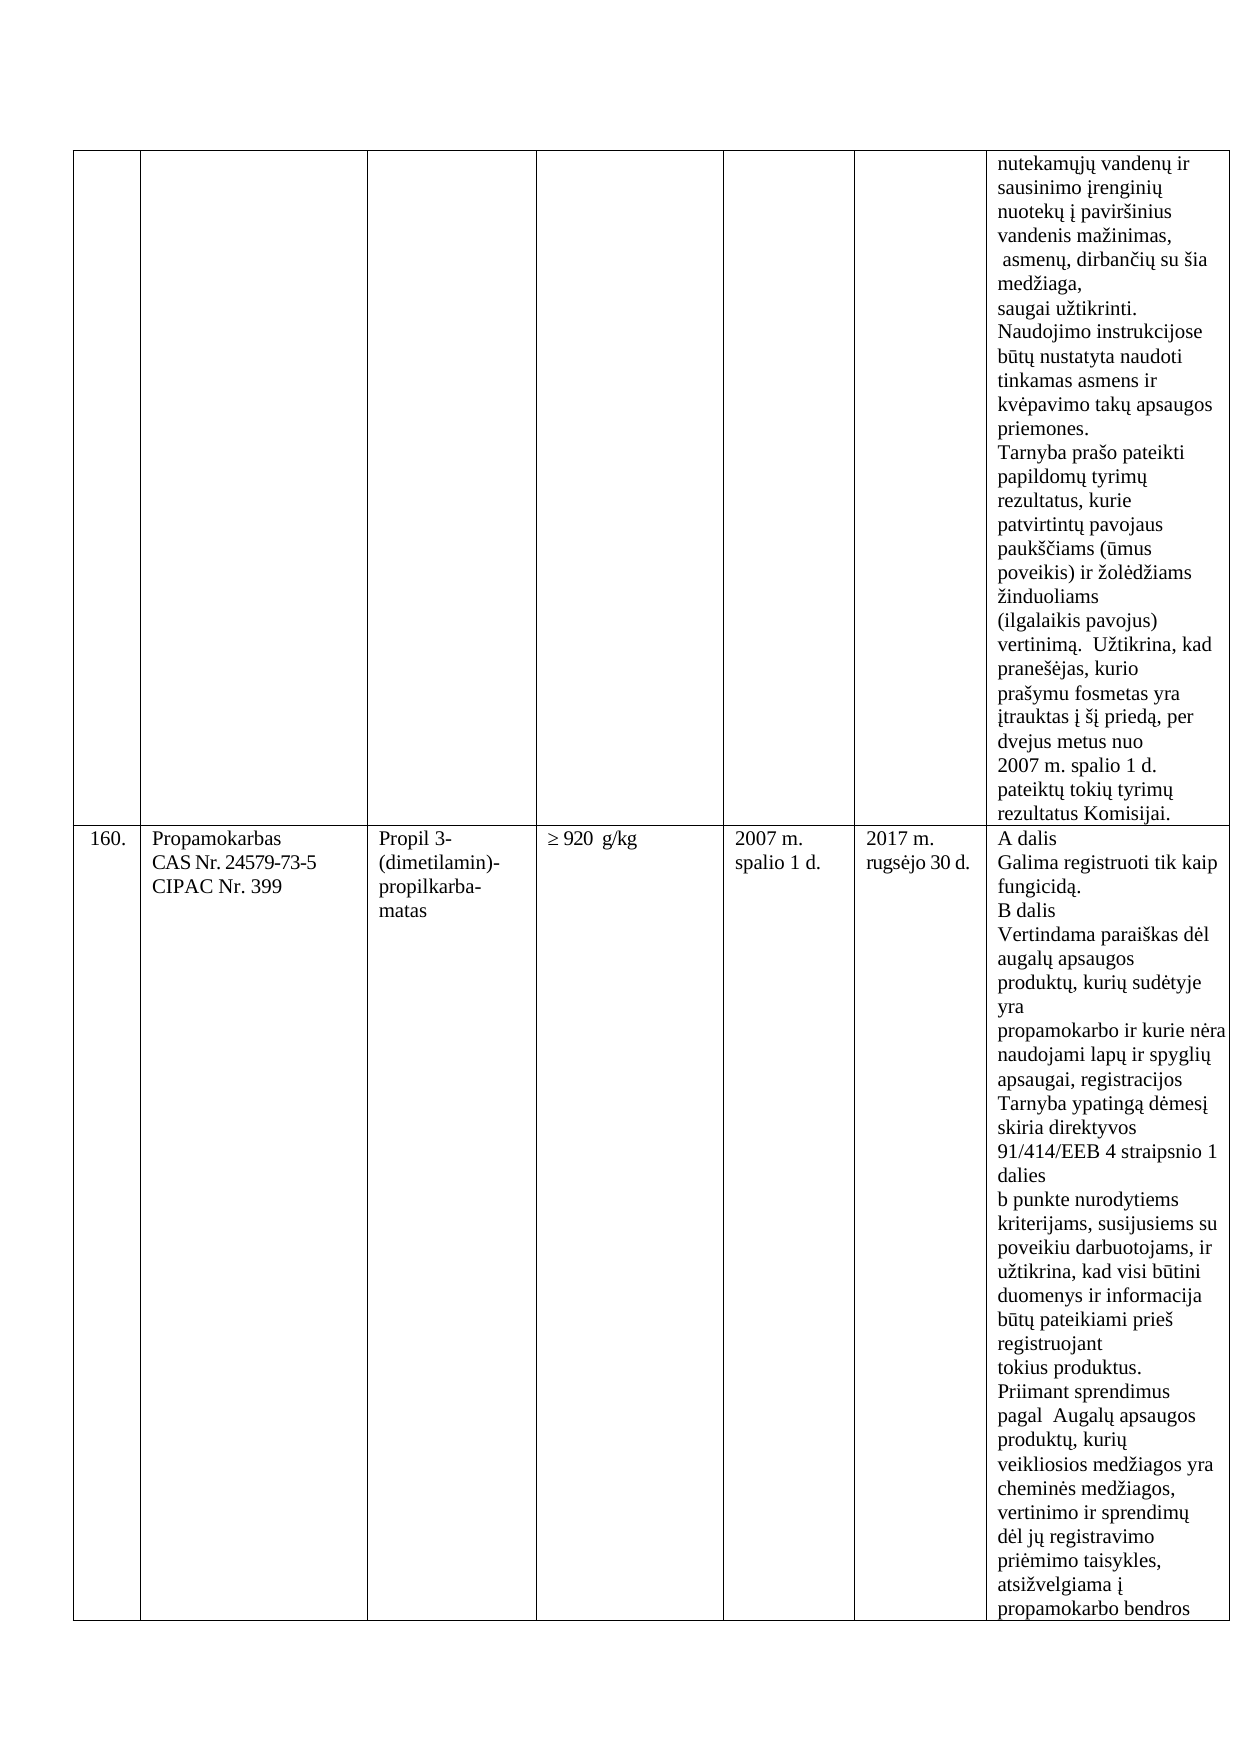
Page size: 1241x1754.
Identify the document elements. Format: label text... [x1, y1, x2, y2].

table_cell [74, 151, 140, 825]
table_cell [141, 151, 367, 825]
table_cell [537, 151, 723, 825]
table_cell Propamokarbas CAS Nr. 24579-73-5 CIPAC Nr. 399 [141, 826, 367, 1620]
table_cell Propil 3-(dimetilamin)- propilkarba-matas [368, 826, 536, 1620]
table_cell [855, 151, 986, 825]
table_cell A dalis Galima registruoti tik kaip fungicidą. B dalis Vertindama paraiškas dėl augalų apsaugos produktų, kurių sudėtyje yra propamokarbo ir kurie nėra naudojami lapų ir spyglių apsaugai, registracijos Tarnyba ypatingą dėmesį skiria direktyvos 91/414/EEB 4 straipsnio 1 dalies b punkte nurodytiems kriterijams, susijusiems su poveikiu darbuotojams, ir užtikrina, kad visi būtini duomenys ir informacija būtų pateikiami prieš registruojant tokius produktus. Priimant sprendimus pagal Augalų apsaugos produktų, kurių veikliosios medžiagos yra cheminės medžiagos, vertinimo ir sprendimų dėl jų registravimo priėmimo taisykles, atsižvelgiama į propamokarbo bendros [987, 826, 1229, 1620]
table_cell [724, 151, 854, 825]
table_cell [49, 150, 73, 825]
table_cell ≥ 920 g/kg [537, 826, 723, 1620]
table_cell 160. [74, 826, 140, 1620]
table_cell [368, 151, 536, 825]
table_cell 2017 m. rugsėjo 30 d. [855, 826, 986, 1620]
table_cell 2007 m. spalio 1 d. [724, 826, 854, 1620]
table_cell nutekamųjų vandenų ir sausinimo įrenginių nuotekų į paviršinius vandenis mažinimas, asmenų, dirbančių su šia medžiaga, saugai užtikrinti. Naudojimo instrukcijose būtų nustatyta naudoti tinkamas asmens ir kvėpavimo takų apsaugos priemones. Tarnyba prašo pateikti papildomų tyrimų rezultatus, kurie patvirtintų pavojaus paukščiams (ūmus poveikis) ir žolė­džiams žinduoliams (ilgalaikis pavojus) vertinimą. Užtikrina, kad pranešėjas, kurio prašymu fosmetas yra įtrauktas į šį priedą, per dvejus metus nuo 2007 m. spalio 1 d. pateiktų tokių tyrimų rezultatus Komisijai. [987, 151, 1229, 825]
table_cell [49, 825, 73, 1620]
